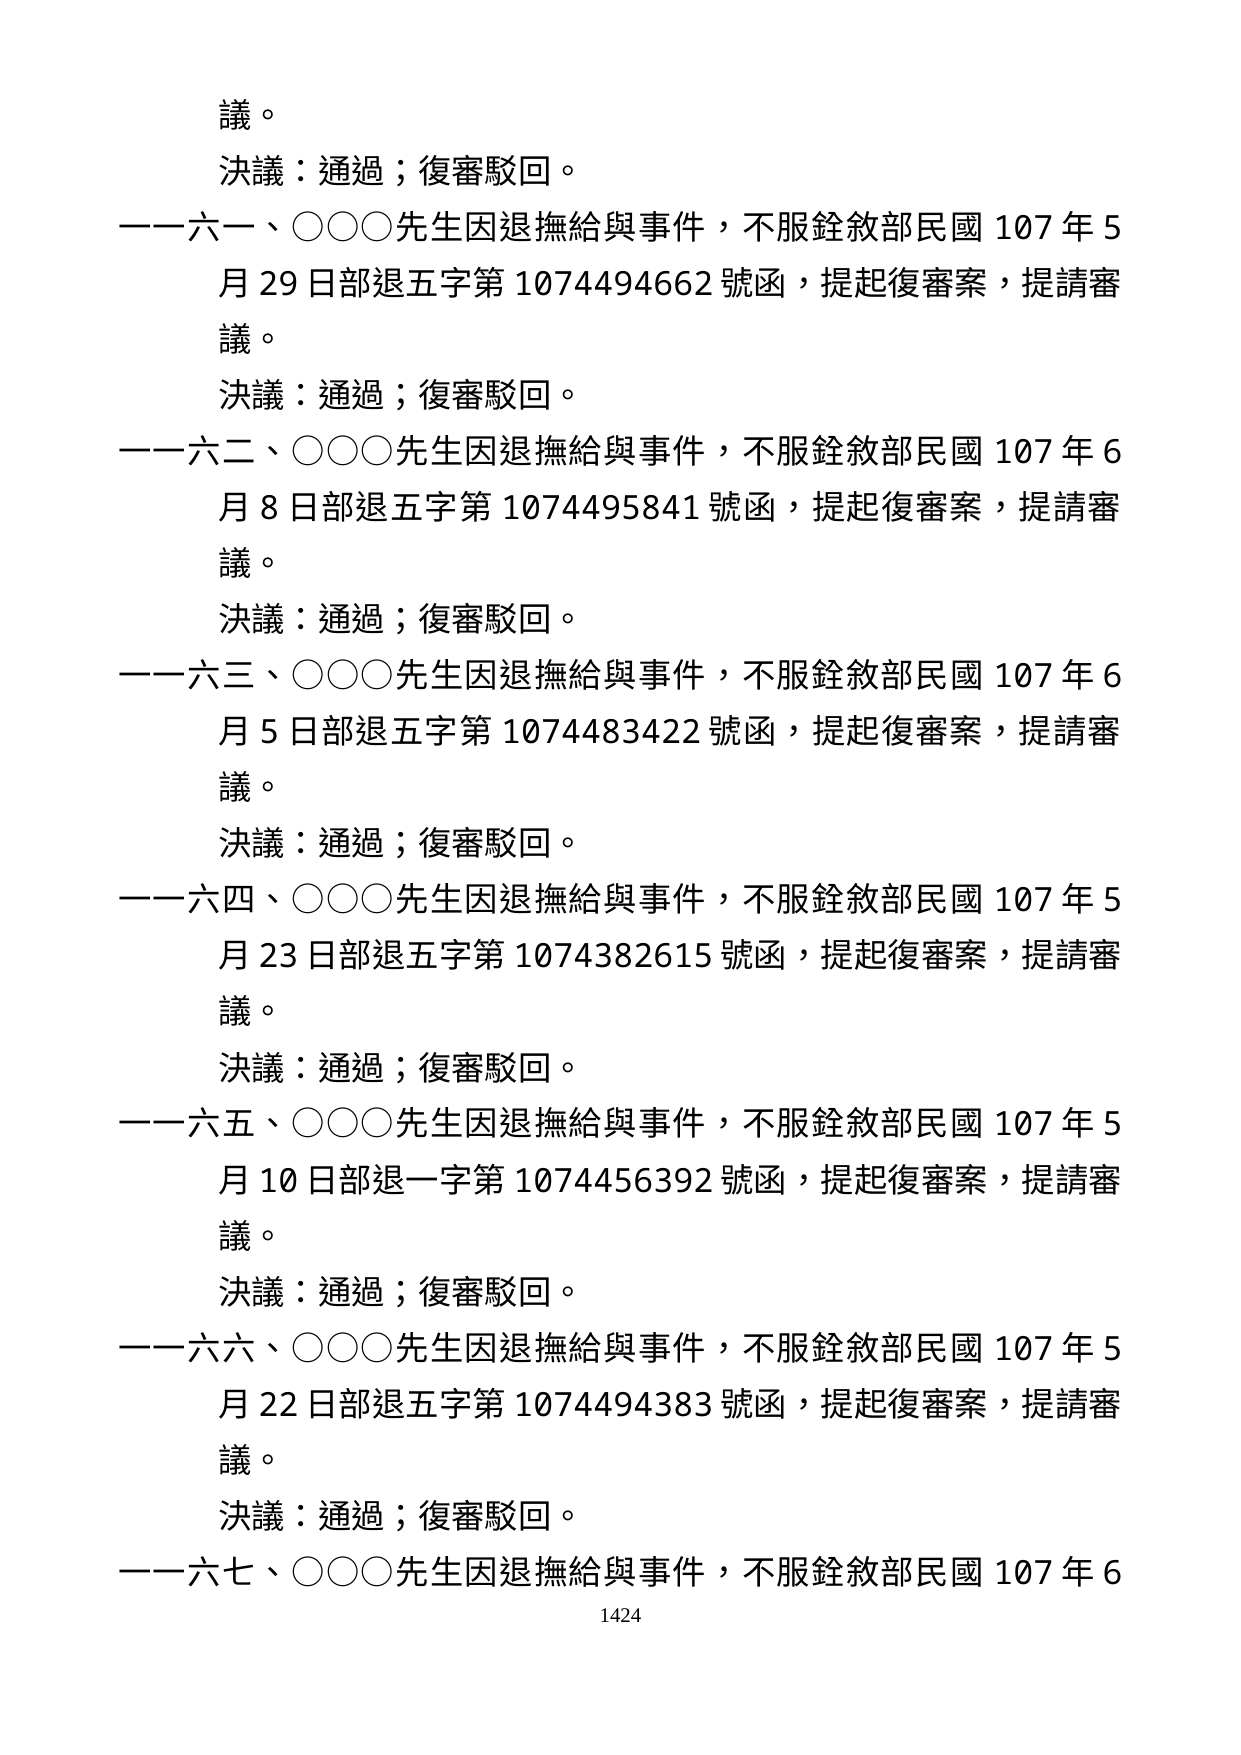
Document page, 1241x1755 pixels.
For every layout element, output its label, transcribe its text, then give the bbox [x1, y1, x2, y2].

text 決議：通過；復審駁回。 [218, 593, 1122, 641]
text 一一六三、○○○先生因退撫給與事件，不服銓敘部民國107年6月5日部退五字第1074483422號函，提起復審案，提請審議。 [118, 649, 1122, 809]
text 一一六四、○○○先生因退撫給與事件，不服銓敘部民國107年5月23日部退五字第1074382615號函，提起復審案，提請審議。 [118, 873, 1122, 1033]
text 決議：通過；復審駁回。 [218, 369, 1122, 417]
text 決議：通過；復審駁回。 [218, 1489, 1122, 1538]
text 決議：通過；復審駁回。 [218, 1265, 1122, 1314]
text 一一六七、○○○先生因退撫給與事件，不服銓敘部民國107年6 [118, 1546, 1122, 1594]
text 一一六二、○○○先生因退撫給與事件，不服銓敘部民國107年6月8日部退五字第1074495841號函，提起復審案，提請審議。 [118, 425, 1122, 585]
text 一一六六、○○○先生因退撫給與事件，不服銓敘部民國107年5月22日部退五字第1074494383號函，提起復審案，提請審議。 [118, 1321, 1122, 1482]
text 一一六五、○○○先生因退撫給與事件，不服銓敘部民國107年5月10日部退一字第1074456392號函，提起復審案，提請審議。 [118, 1097, 1122, 1258]
text 議。 [118, 89, 1122, 137]
text 決議：通過；復審駁回。 [218, 1041, 1122, 1089]
text 決議：通過；復審駁回。 [218, 144, 1122, 193]
text 一一六一、○○○先生因退撫給與事件，不服銓敘部民國107年5月29日部退五字第1074494662號函，提起復審案，提請審議。 [118, 201, 1122, 361]
text 決議：通過；復審駁回。 [218, 817, 1122, 865]
